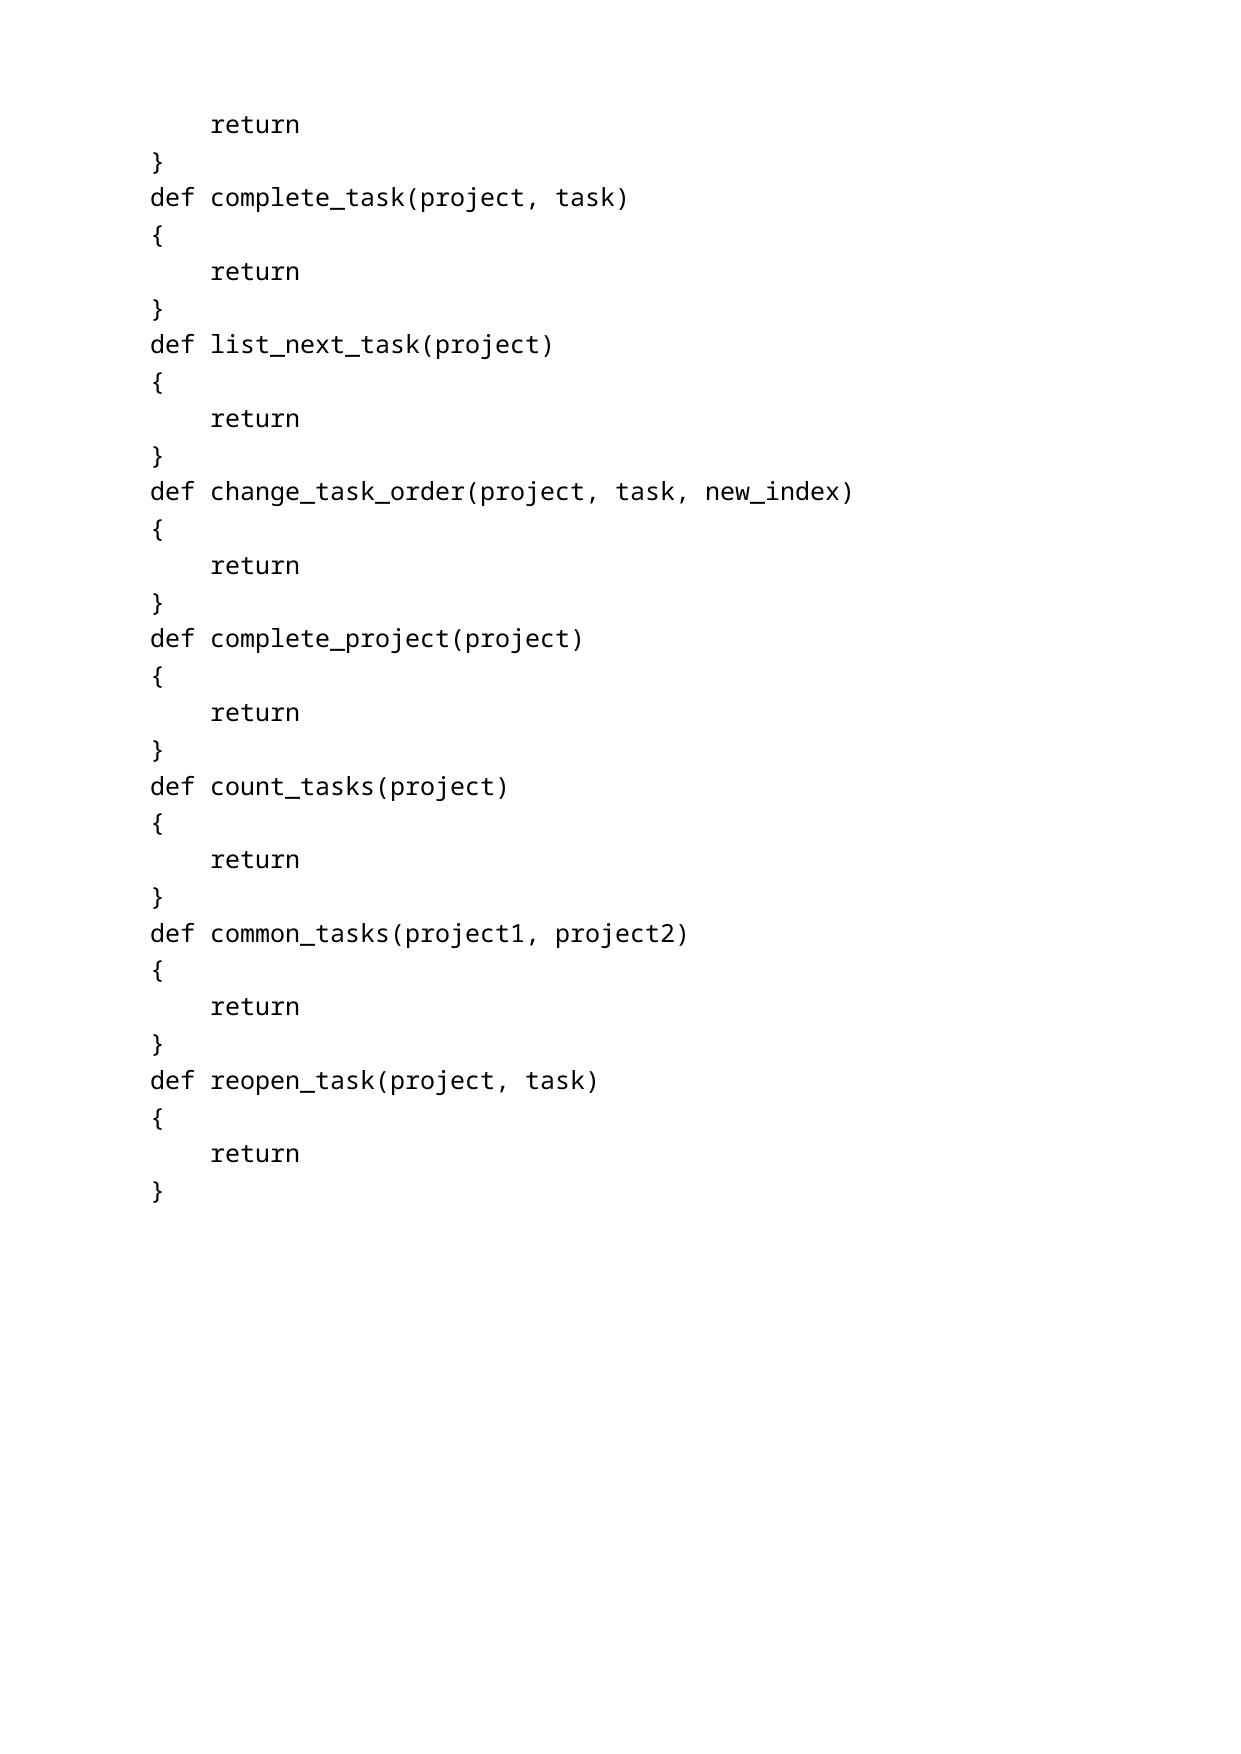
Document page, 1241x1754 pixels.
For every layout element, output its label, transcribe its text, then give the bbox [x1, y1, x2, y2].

list def count_tasks(project) [150, 768, 1137, 802]
list } [150, 437, 1137, 471]
list { [150, 658, 1137, 692]
list return [150, 401, 1137, 434]
list } [150, 584, 1137, 618]
list return [150, 106, 1137, 140]
list } [150, 1173, 1137, 1207]
list { [150, 511, 1137, 545]
list } [150, 143, 1137, 177]
list def common_tasks(project1, project2) [150, 915, 1137, 949]
list return [150, 695, 1137, 729]
list { [150, 1099, 1137, 1133]
list { [150, 952, 1137, 986]
list def complete_project(project) [150, 621, 1137, 655]
list return [150, 842, 1137, 876]
list def reopen_task(project, task) [150, 1062, 1137, 1096]
list return [150, 1136, 1137, 1170]
list } [150, 1026, 1137, 1060]
list def change_task_order(project, task, new_index) [150, 474, 1137, 508]
list return [150, 253, 1137, 287]
list { [150, 364, 1137, 398]
list } [150, 878, 1137, 913]
list { [150, 805, 1137, 839]
list } [150, 290, 1137, 324]
list return [150, 989, 1137, 1023]
list { [150, 217, 1137, 251]
list def list_next_task(project) [150, 327, 1137, 361]
list } [150, 731, 1137, 766]
list def complete_task(project, task) [150, 180, 1137, 214]
list return [150, 548, 1137, 582]
